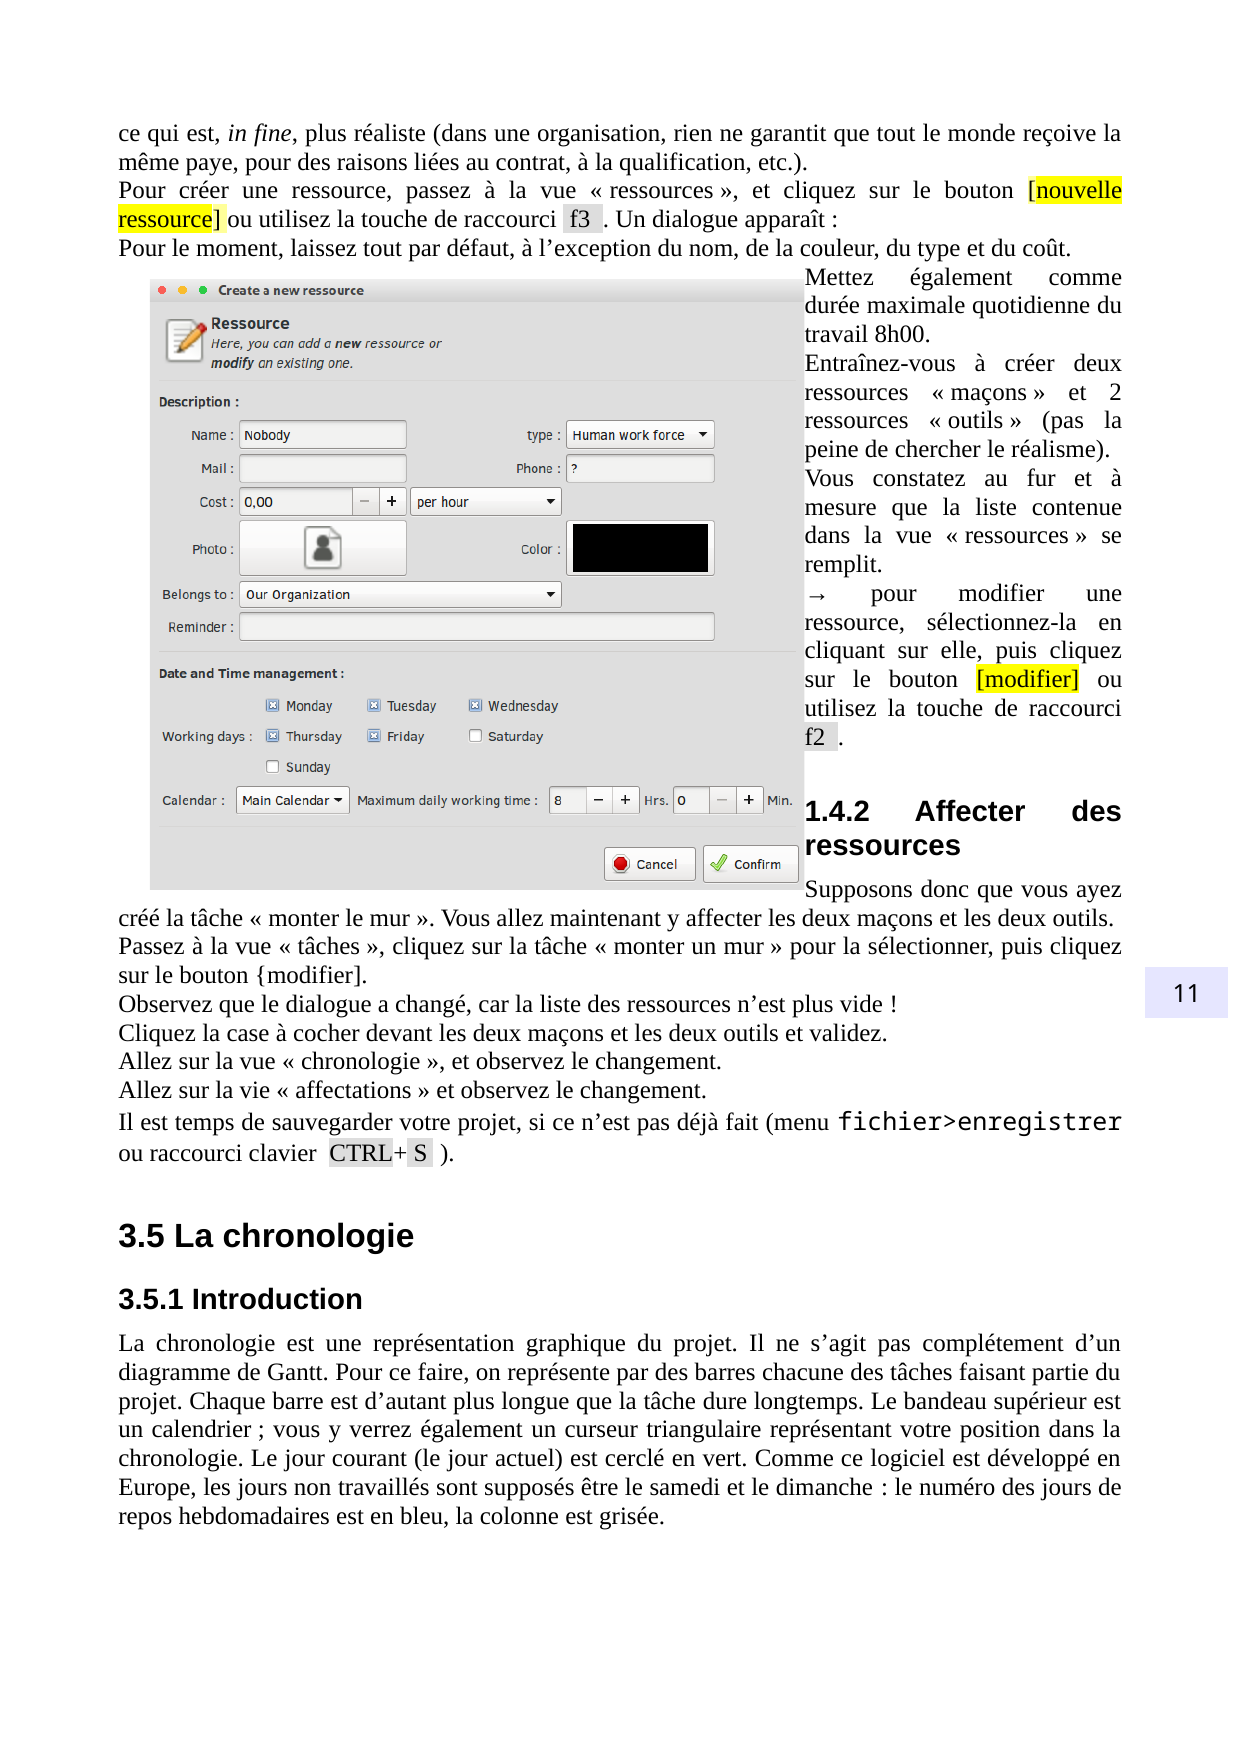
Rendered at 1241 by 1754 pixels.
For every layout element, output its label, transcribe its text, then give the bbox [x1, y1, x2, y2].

text Observez que le dialogue a changé, car la liste des ressources n’est plus vide ! [118, 989, 1122, 1018]
text Cliquez la case à cocher devant les deux maçons et les deux outils et validez. [118, 1018, 1122, 1046]
subtitle [118, 794, 149, 861]
subtitle 1.4.2 Affecter des ressources [805, 794, 1122, 861]
subtitle 3.5.1 Introduction [118, 1282, 1122, 1316]
text Allez sur la vie « affectations » et observez le changement. [118, 1075, 1122, 1104]
text Mettez également comme durée maximale quotidienne du travail 8h00. [118, 262, 1122, 348]
picture [149, 279, 805, 890]
text → pour modifier une ressource, sélectionnez-la en cliquant sur elle, puis cliquez sur le bouton [modifier] ou utilisez la touche de raccourci f2 . [805, 578, 1122, 751]
text [118, 463, 149, 578]
text ce qui est, in fine, plus réaliste (dans une organisation, rien ne garantit que tout le monde reçoive la même paye, pour des raisons liées au contrat, à la qualification, etc.). [118, 118, 1122, 176]
text La chronologie est une représentation graphique du projet. Il ne s’agit pas complétement d’un diagramme de Gantt. Pour ce faire, on représente par des barres chacune des tâches faisant partie du projet. Chaque barre est d’autant plus longue que la tâche dure longtemps. Le bandeau supérieur est un calendrier ; vous y verrez également un curseur triangulaire représentant votre position dans la chronologie. Le jour courant (le jour actuel) est cerclé en vert. Comme ce logiciel est développé en Europe, les jours non travaillés sont supposés être le samedi et le dimanche : le numéro des jours de repos hebdomadaires est en bleu, la colonne est grisée. [118, 1328, 1122, 1529]
text [118, 348, 149, 463]
text [118, 578, 149, 751]
text Il est temps de sauvegarder votre projet, si ce n’est pas déjà fait (menu fichier>enregistrer ou raccourci clavier CTRL+ S ). [118, 1104, 1122, 1167]
text Entraînez-vous à créer deux ressources « maçons » et 2 ressources « outils » (pas la peine de chercher le réalisme). [805, 348, 1122, 463]
text Vous constatez au fur et à mesure que la liste contenue dans la vue « ressources » se remplit. [805, 463, 1122, 578]
text Supposons donc que vous ayez créé la tâche « monter le mur ». Vous allez maintenant y affecter les deux maçons et les deux outils. [118, 874, 1122, 931]
text Pour le moment, laissez tout par défaut, à l’exception du nom, de la couleur, du type et du coût. [118, 233, 1122, 262]
text Pour créer une ressource, passez à la vue « ressources », et cliquez sur le bouton [nouvelle ressource] ou utilisez la touche de raccourci f3 . Un dialogue apparaît : [118, 176, 1122, 233]
text Allez sur la vue « chronologie », et observez le changement. [118, 1046, 1122, 1075]
subtitle 3.5 La chronologie [118, 1216, 1122, 1255]
text Passez à la vue « tâches », cliquez sur la tâche « monter un mur » pour la sélectionner, puis cliquez sur le bouton {modifier]. [118, 931, 1122, 989]
